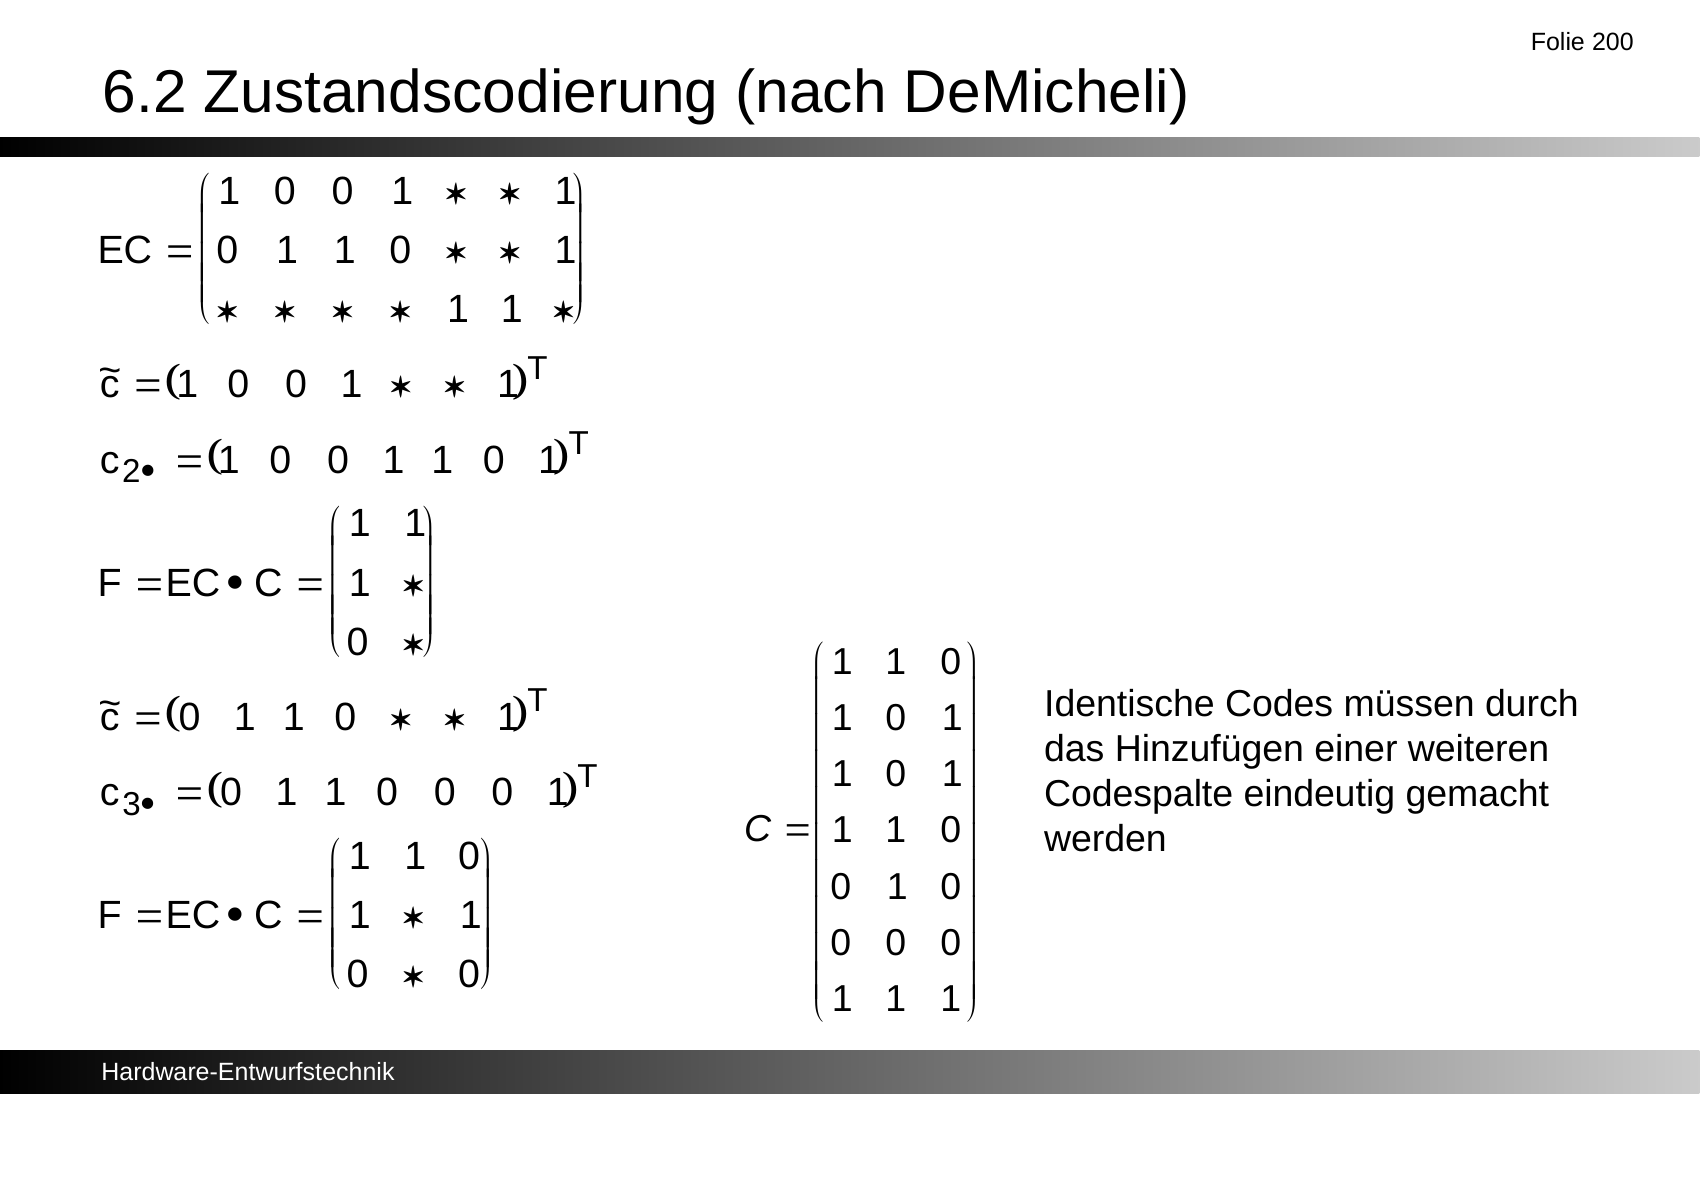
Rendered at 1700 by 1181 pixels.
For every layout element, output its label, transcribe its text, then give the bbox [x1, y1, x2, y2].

text_box Identische Codes müssen durch das Hinzufügen einer weiteren Codespalte eindeutig gemacht werden [1029, 671, 1606, 867]
title 6.2 Zustandscodierung (nach DeMicheli) [87, 36, 1421, 142]
chart [743, 637, 984, 1028]
chart [96, 168, 680, 1003]
